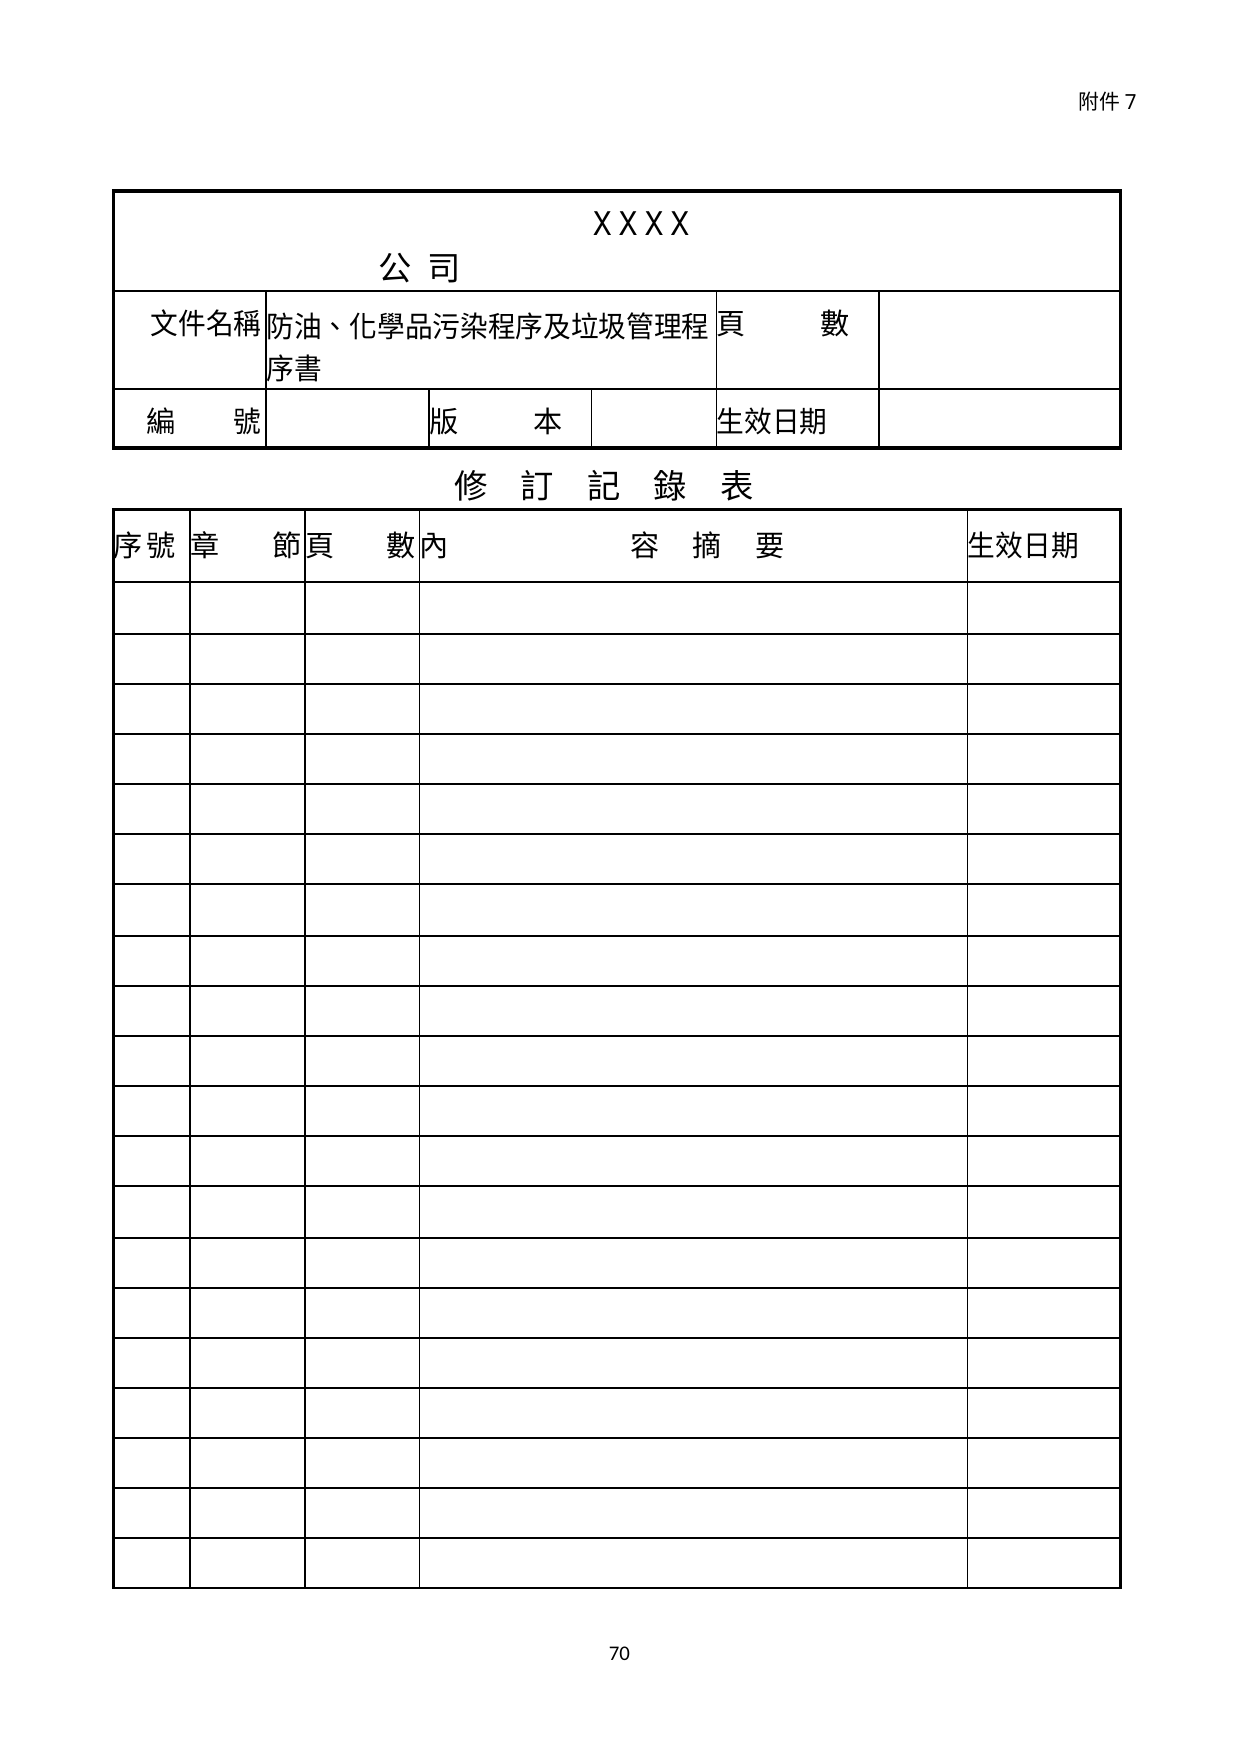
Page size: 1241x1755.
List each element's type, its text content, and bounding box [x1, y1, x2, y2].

table_cell [191, 1289, 304, 1337]
table_cell [968, 1539, 1119, 1587]
table_cell [306, 1137, 419, 1185]
table_cell [420, 1289, 967, 1337]
table_cell [115, 1037, 189, 1085]
table_cell [115, 1137, 189, 1185]
table_cell [191, 635, 304, 683]
table_cell [420, 1389, 967, 1437]
table_cell 頁 數 [717, 292, 878, 388]
table_cell [191, 583, 304, 633]
table_cell [420, 885, 967, 935]
table_cell [420, 583, 967, 633]
table_cell [968, 785, 1119, 833]
table_cell [968, 987, 1119, 1035]
table_cell [191, 1439, 304, 1487]
table_cell [420, 785, 967, 833]
table_cell [306, 1439, 419, 1487]
table_cell [968, 885, 1119, 935]
table_cell [191, 1037, 304, 1085]
table_cell [306, 1539, 419, 1587]
table_cell 版 本 [430, 390, 591, 446]
table_cell [420, 685, 967, 733]
table_cell [968, 1137, 1119, 1185]
table_cell [115, 583, 189, 633]
table_cell [191, 1389, 304, 1437]
table_cell [420, 1239, 967, 1287]
table_header XXXX 公 司 [115, 193, 1119, 290]
table_cell [880, 390, 1119, 446]
table_cell [191, 1339, 304, 1387]
table_cell [191, 735, 304, 783]
table_cell [420, 1489, 967, 1537]
table_cell [267, 390, 428, 446]
table_header 章 節 [191, 511, 304, 581]
table_cell [191, 937, 304, 985]
table_cell [115, 1539, 189, 1587]
table_cell [115, 885, 189, 935]
table_cell [115, 785, 189, 833]
table_cell [592, 390, 716, 446]
table_cell [968, 1289, 1119, 1337]
table_cell [306, 937, 419, 985]
table_cell 編 號 [115, 390, 265, 446]
table_cell [306, 1239, 419, 1287]
table_header 頁 數 [306, 511, 419, 581]
table_cell [420, 735, 967, 783]
table_cell 文件名稱 [115, 292, 265, 388]
table_cell [115, 1339, 189, 1387]
table_cell [191, 987, 304, 1035]
table_cell [191, 1187, 304, 1237]
table_cell [115, 1289, 189, 1337]
table_cell [306, 1087, 419, 1135]
table_cell [306, 785, 419, 833]
table_cell [420, 987, 967, 1035]
table_cell [115, 835, 189, 883]
table_header 內 容 摘 要 [420, 511, 967, 581]
table_cell [306, 735, 419, 783]
table_cell [191, 1239, 304, 1287]
table_cell [420, 1137, 967, 1185]
table_header 生效日期 [968, 511, 1119, 581]
table_cell [968, 1339, 1119, 1387]
table_cell [420, 1439, 967, 1487]
table_cell [306, 1037, 419, 1085]
text 修 訂 記 錄 表 [102, 463, 1106, 508]
table_cell [191, 885, 304, 935]
table_cell [306, 885, 419, 935]
table_cell [968, 1187, 1119, 1237]
table_cell [420, 937, 967, 985]
table_cell [115, 1439, 189, 1487]
table_cell [115, 937, 189, 985]
table_cell [306, 635, 419, 683]
table_cell 生效日期 [717, 390, 878, 446]
table_cell [115, 685, 189, 733]
table_cell [115, 987, 189, 1035]
table_cell [191, 835, 304, 883]
table_cell [968, 1439, 1119, 1487]
table_cell [968, 685, 1119, 733]
table_cell [115, 735, 189, 783]
table_cell [968, 1489, 1119, 1537]
table_cell [420, 835, 967, 883]
table_cell [968, 635, 1119, 683]
table_cell [968, 1239, 1119, 1287]
table_cell [420, 1339, 967, 1387]
table_cell [115, 1389, 189, 1437]
table_cell [420, 1037, 967, 1085]
table_cell [420, 635, 967, 683]
table_cell [420, 1539, 967, 1587]
table_cell [420, 1187, 967, 1237]
table_cell [306, 1339, 419, 1387]
table_cell [115, 1187, 189, 1237]
table_cell [306, 987, 419, 1035]
table_cell [968, 835, 1119, 883]
table_cell [191, 785, 304, 833]
table_cell [306, 1389, 419, 1437]
table_cell [191, 685, 304, 733]
table_cell [306, 685, 419, 733]
table_cell [420, 1087, 967, 1135]
table_cell [191, 1489, 304, 1537]
table_cell [968, 1037, 1119, 1085]
table_cell 防油、化學品污染程序及垃圾管理程序書 [267, 292, 716, 388]
table_cell [115, 1087, 189, 1135]
table_cell [306, 1489, 419, 1537]
table_cell [880, 292, 1119, 388]
table_cell [115, 635, 189, 683]
table_cell [306, 1187, 419, 1237]
table_cell [968, 735, 1119, 783]
table_cell [115, 1489, 189, 1537]
table_cell [306, 835, 419, 883]
table_cell [968, 1087, 1119, 1135]
table_cell [191, 1539, 304, 1587]
table_cell [968, 1389, 1119, 1437]
table_cell [306, 1289, 419, 1337]
table_cell [968, 937, 1119, 985]
table_cell [191, 1137, 304, 1185]
table_cell [968, 583, 1119, 633]
table_cell [115, 1239, 189, 1287]
table_header 序號 [115, 511, 189, 581]
table_cell [191, 1087, 304, 1135]
table_cell [306, 583, 419, 633]
